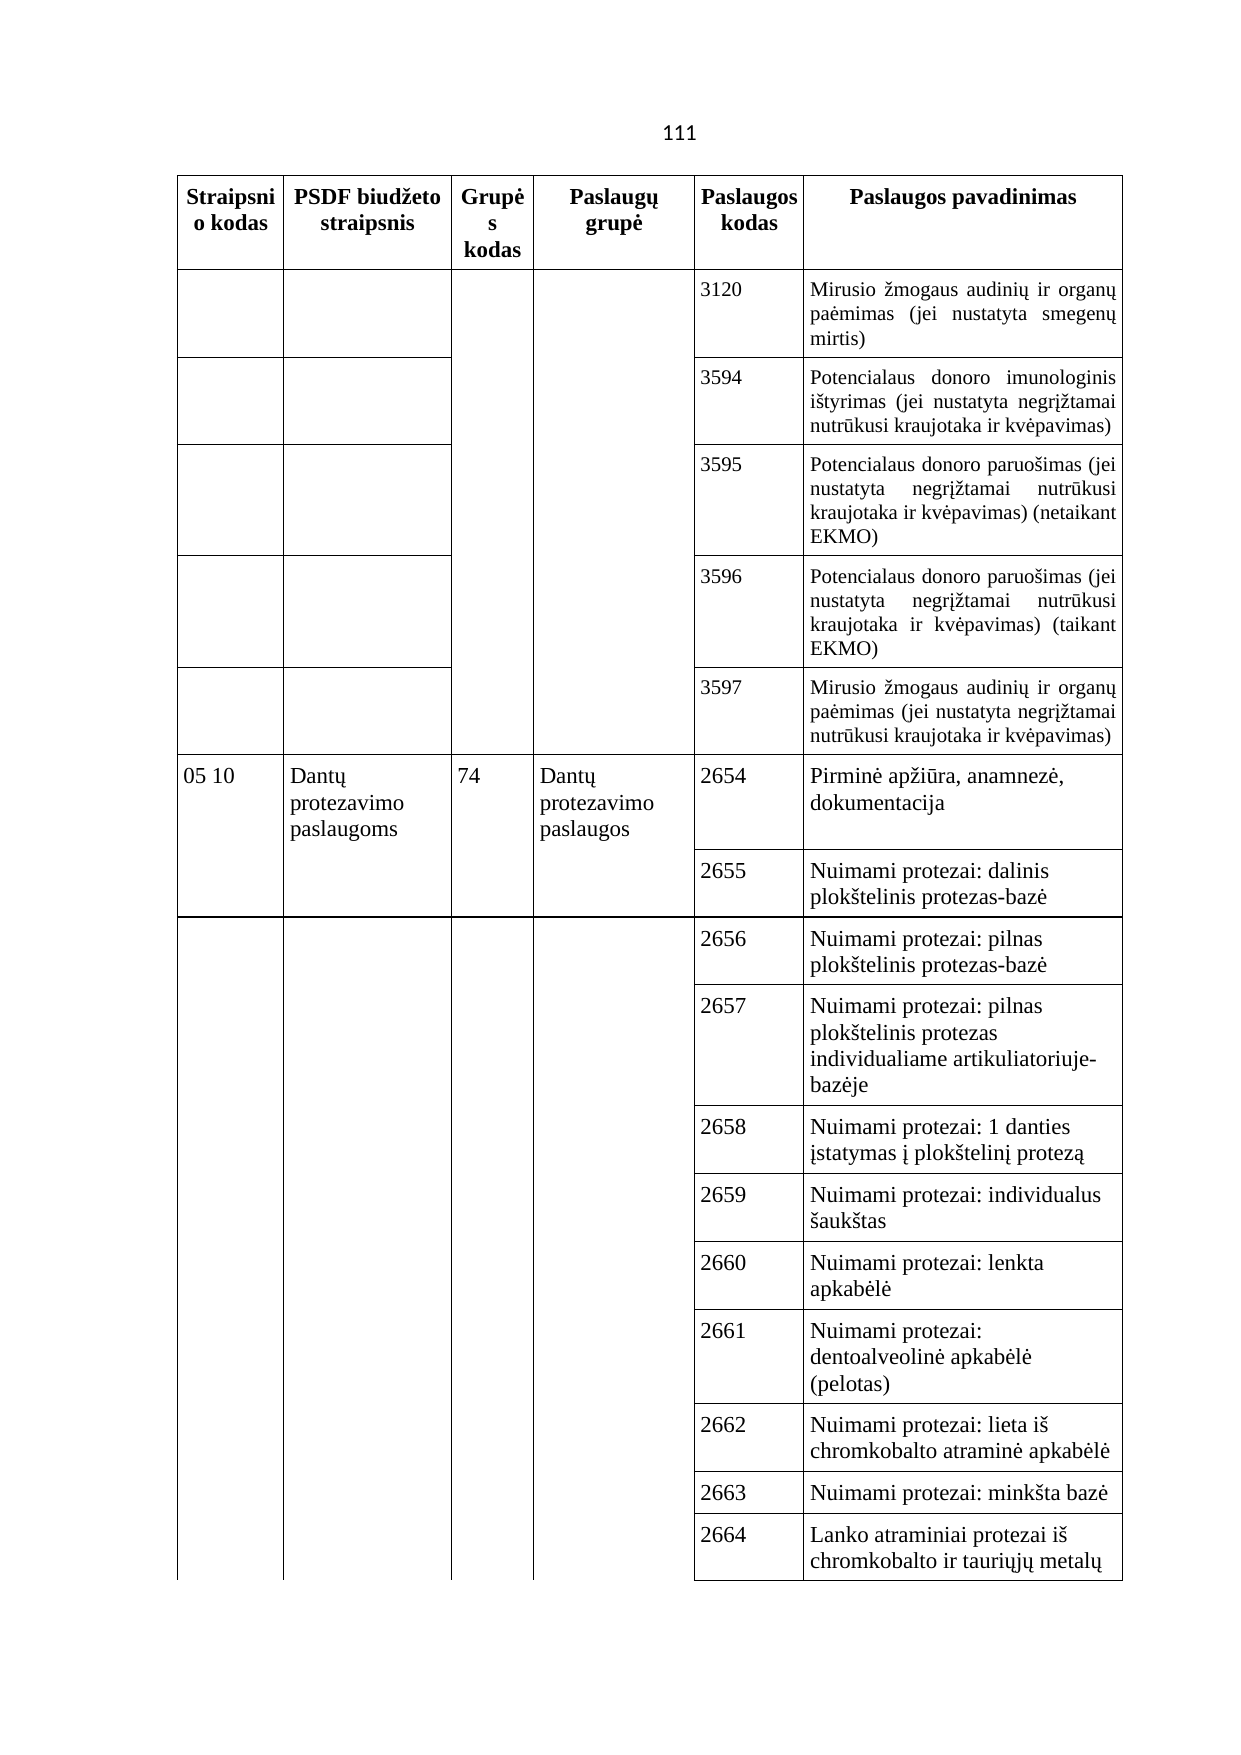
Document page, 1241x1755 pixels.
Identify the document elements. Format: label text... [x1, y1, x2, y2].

table_cell [284, 1309, 451, 1403]
table_cell [178, 556, 283, 667]
table_cell [284, 1403, 451, 1471]
table_cell [284, 849, 451, 916]
table_cell 2660 [695, 1242, 803, 1309]
table_cell [284, 984, 451, 1105]
table_cell 2657 [695, 985, 803, 1105]
table_cell [534, 1173, 694, 1241]
table_cell 3595 [695, 445, 803, 555]
table_cell [178, 358, 283, 444]
table_cell Nuimami protezai: individualus šaukštas [804, 1174, 1122, 1241]
table_cell [452, 918, 533, 984]
table_cell Nuimami protezai: lieta iš chromkobalto atraminė apkabėlė [804, 1404, 1122, 1471]
table_cell 3120 [695, 270, 803, 357]
table_cell [534, 1105, 694, 1173]
table_cell [534, 270, 694, 754]
table_cell [178, 1173, 283, 1241]
table_cell [452, 1309, 533, 1403]
table_cell Nuimami protezai: dalinis plokštelinis protezas-bazė [804, 850, 1122, 916]
table_cell [452, 1403, 533, 1471]
table_cell [534, 1241, 694, 1309]
table_cell 2659 [695, 1174, 803, 1241]
table_cell Nuimami protezai: pilnas plokštelinis protezas-bazė [804, 918, 1122, 984]
table_cell 2656 [695, 918, 803, 984]
table_cell Nuimami protezai: lenkta apkabėlė [804, 1242, 1122, 1309]
table_cell Dantų protezavimo paslaugos [534, 755, 694, 848]
table_cell [284, 445, 451, 555]
table_header Grupės kodas [452, 176, 533, 269]
table_cell 2661 [695, 1310, 803, 1403]
table_cell [178, 1241, 283, 1309]
table_cell 2663 [695, 1472, 803, 1512]
table_cell [534, 849, 694, 916]
table_cell [452, 1173, 533, 1241]
table_cell [452, 849, 533, 916]
table_cell [534, 918, 694, 984]
table_cell [534, 1513, 694, 1580]
table_cell 2664 [695, 1514, 803, 1580]
table_cell [284, 1241, 451, 1309]
table_cell Dantų protezavimo paslaugoms [284, 755, 451, 848]
table_cell [178, 668, 283, 754]
table_cell 2662 [695, 1404, 803, 1471]
table_cell 2655 [695, 850, 803, 916]
table_cell [178, 445, 283, 555]
table_cell [178, 1513, 283, 1580]
table_header Paslaugų grupė [534, 176, 694, 269]
table_cell [452, 984, 533, 1105]
table_cell [452, 1105, 533, 1173]
table_cell [178, 1471, 283, 1512]
table_cell [178, 849, 283, 916]
table_cell 3597 [695, 668, 803, 754]
table_cell Potencialaus donoro imunologinis ištyrimas (jei nustatyta negrįžtamai nutrūkusi kraujotaka ir kvėpavimas) [804, 358, 1122, 444]
table_cell Potencialaus donoro paruošimas (jei nustatyta negrįžtamai nutrūkusi kraujotaka ir kvėpavimas) (taikant EKMO) [804, 556, 1122, 667]
table_header Straipsnio kodas [178, 176, 283, 269]
table_header Paslaugos kodas [695, 176, 803, 269]
table_cell 2654 [695, 755, 803, 848]
table_cell 2658 [695, 1106, 803, 1173]
table_cell [284, 1173, 451, 1241]
table_cell [284, 270, 451, 357]
table_cell [178, 984, 283, 1105]
table_cell [284, 358, 451, 444]
table_cell Mirusio žmogaus audinių ir organų paėmimas (jei nustatyta negrįžtamai nutrūkusi kraujotaka ir kvėpavimas) [804, 668, 1122, 754]
table_cell [534, 1471, 694, 1512]
table_cell [178, 1105, 283, 1173]
table_cell Nuimami protezai: dentoalveolinė apkabėlė (pelotas) [804, 1310, 1122, 1403]
table_cell Lanko atraminiai protezai iš chromkobalto ir tauriųjų metalų [804, 1514, 1122, 1580]
table_cell [284, 1105, 451, 1173]
table_cell [284, 556, 451, 667]
table_cell 3596 [695, 556, 803, 667]
table_cell Mirusio žmogaus audinių ir organų paėmimas (jei nustatyta smegenų mirtis) [804, 270, 1122, 357]
table_cell [452, 1513, 533, 1580]
table_cell Pirminė apžiūra, anamnezė, dokumentacija [804, 755, 1122, 848]
table_cell [452, 270, 533, 754]
table_cell [284, 668, 451, 754]
table_cell 3594 [695, 358, 803, 444]
table_cell Nuimami protezai: minkšta bazė [804, 1472, 1122, 1512]
table_cell Nuimami protezai: pilnas plokštelinis protezas individualiame artikuliatoriuje-bazėje [804, 985, 1122, 1105]
table_cell [534, 1403, 694, 1471]
table_cell Potencialaus donoro paruošimas (jei nustatyta negrįžtamai nutrūkusi kraujotaka ir kvėpavimas) (netaikant EKMO) [804, 445, 1122, 555]
table_header Paslaugos pavadinimas [804, 176, 1122, 269]
table_cell [534, 1309, 694, 1403]
table_header PSDF biudžeto straipsnis [284, 176, 451, 269]
table_cell [534, 984, 694, 1105]
table_cell [284, 1471, 451, 1512]
table_cell [178, 918, 283, 984]
table_cell [178, 270, 283, 357]
table_cell 74 [452, 755, 533, 848]
table_cell [452, 1241, 533, 1309]
table_cell [178, 1403, 283, 1471]
table_cell [452, 1471, 533, 1512]
table_cell [284, 1513, 451, 1580]
table_cell [284, 918, 451, 984]
table_cell [178, 1309, 283, 1403]
table_cell Nuimami protezai: 1 danties įstatymas į plokštelinį protezą [804, 1106, 1122, 1173]
table_cell 05 10 [178, 755, 283, 848]
